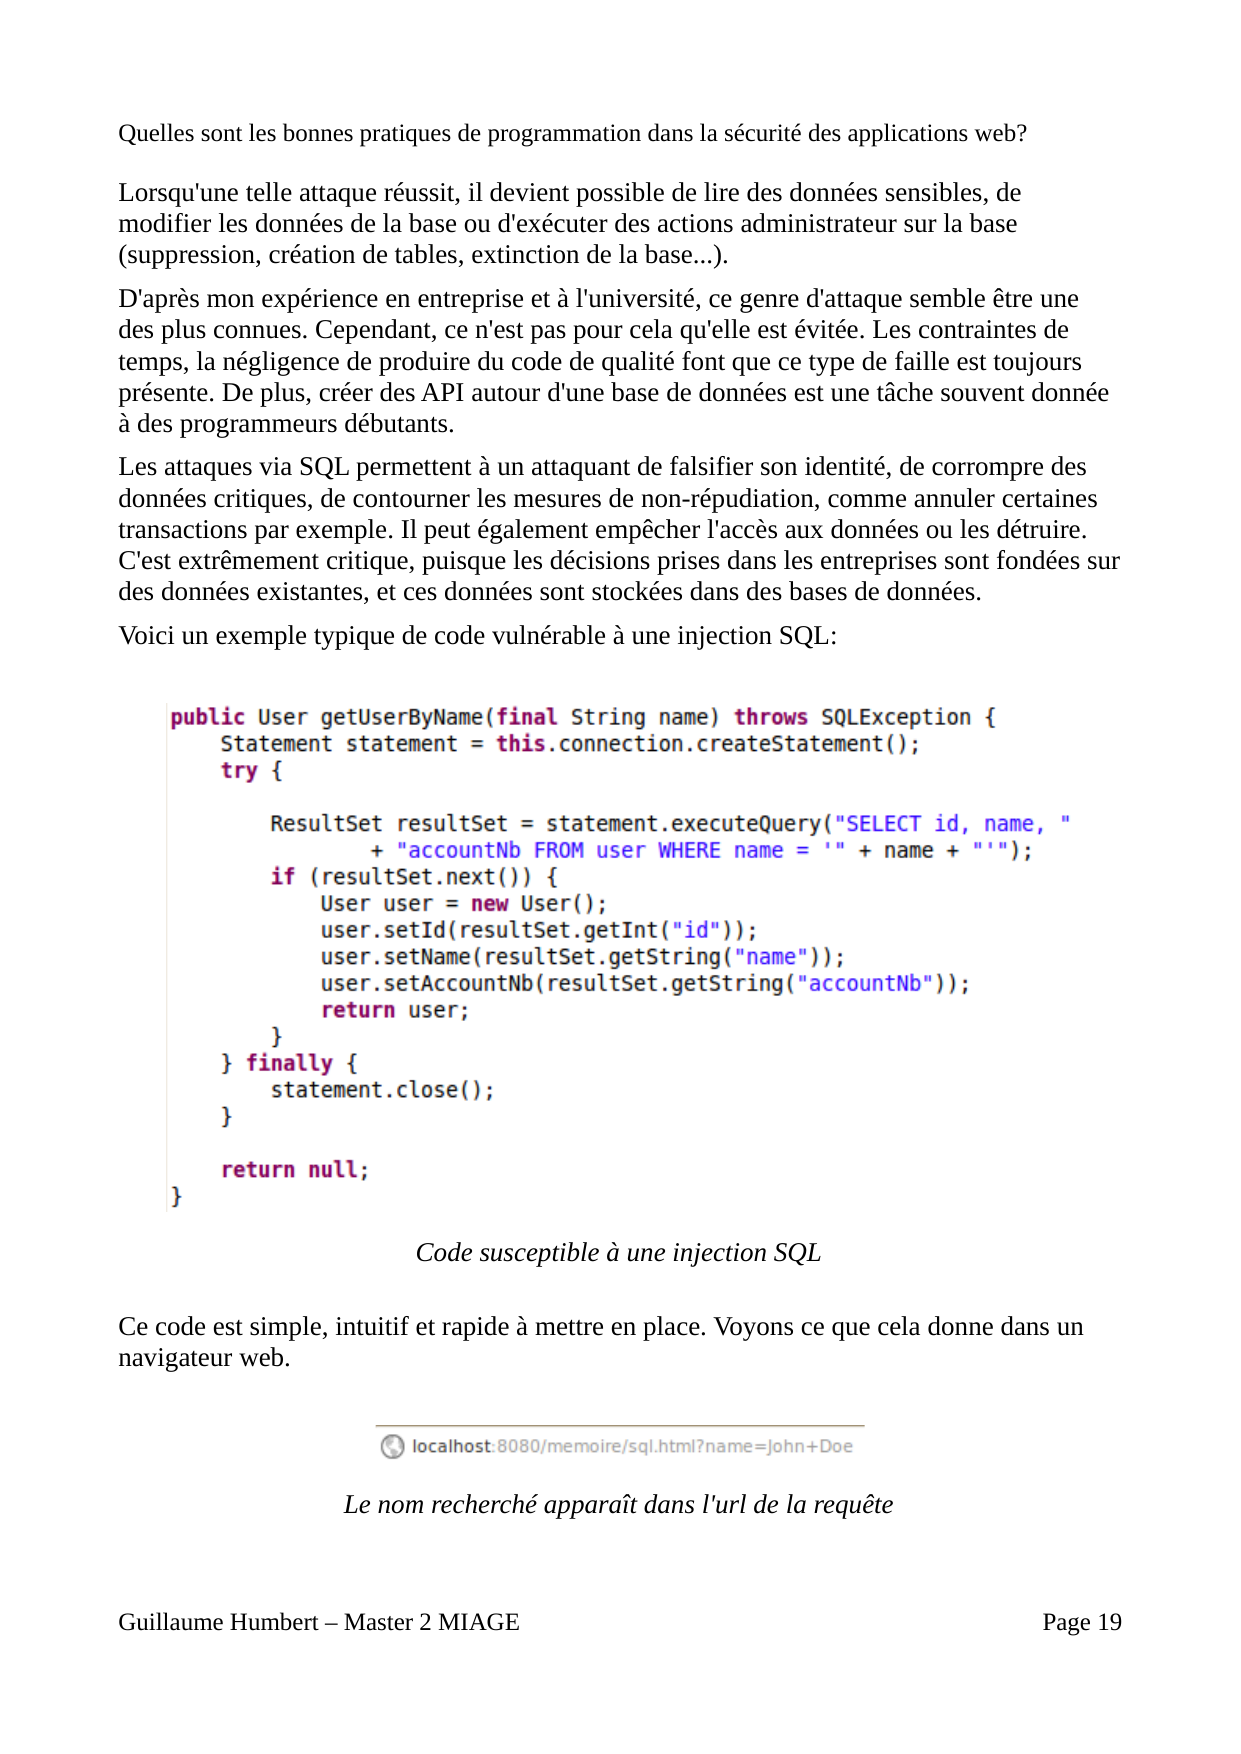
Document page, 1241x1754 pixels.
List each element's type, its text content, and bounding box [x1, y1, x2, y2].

text Lorsqu'une telle attaque réussit, il devient possible de lire des données sensibles, de modifier les données de la base ou d'exécuter des actions administrateur sur la base (suppression, création de tables, extinction de la base...). [118, 176, 1122, 270]
text D'après mon expérience en entreprise et à l'université, ce genre d'attaque semble être une des plus connues. Cependant, ce n'est pas pour cela qu'elle est évitée. Les contraintes de temps, la négligence de produire du code de qualité font que ce type de faille est toujours présente. De plus, créer des API autour d'une base de données est une tâche souvent donnée à des programmeurs débutants. [118, 282, 1122, 438]
text Code susceptible à une injection SQL [118, 1236, 1122, 1268]
text Ce code est simple, intuitif et rapide à mettre en place. Voyons ce que cela donne dans un navigateur web. [118, 1309, 1122, 1372]
text Les attaques via SQL permettent à un attaquant de falsifier son identité, de corrompre des données critiques, de contourner les mesures de non-répudiation, comme annuler certaines transactions par exemple. Il peut également empêcher l'accès aux données ou les détruire. C'est extrêmement critique, puisque les décisions prises dans les entreprises sont fondées sur des données existantes, et ces données sont stockées dans des bases de données. [118, 451, 1122, 606]
picture [375, 1425, 865, 1464]
text Le nom recherché apparaît dans l'url de la requête [118, 1488, 1122, 1519]
text Voici un exemple typique de code vulnérable à une injection SQL: [118, 619, 1122, 650]
picture [166, 703, 1074, 1212]
